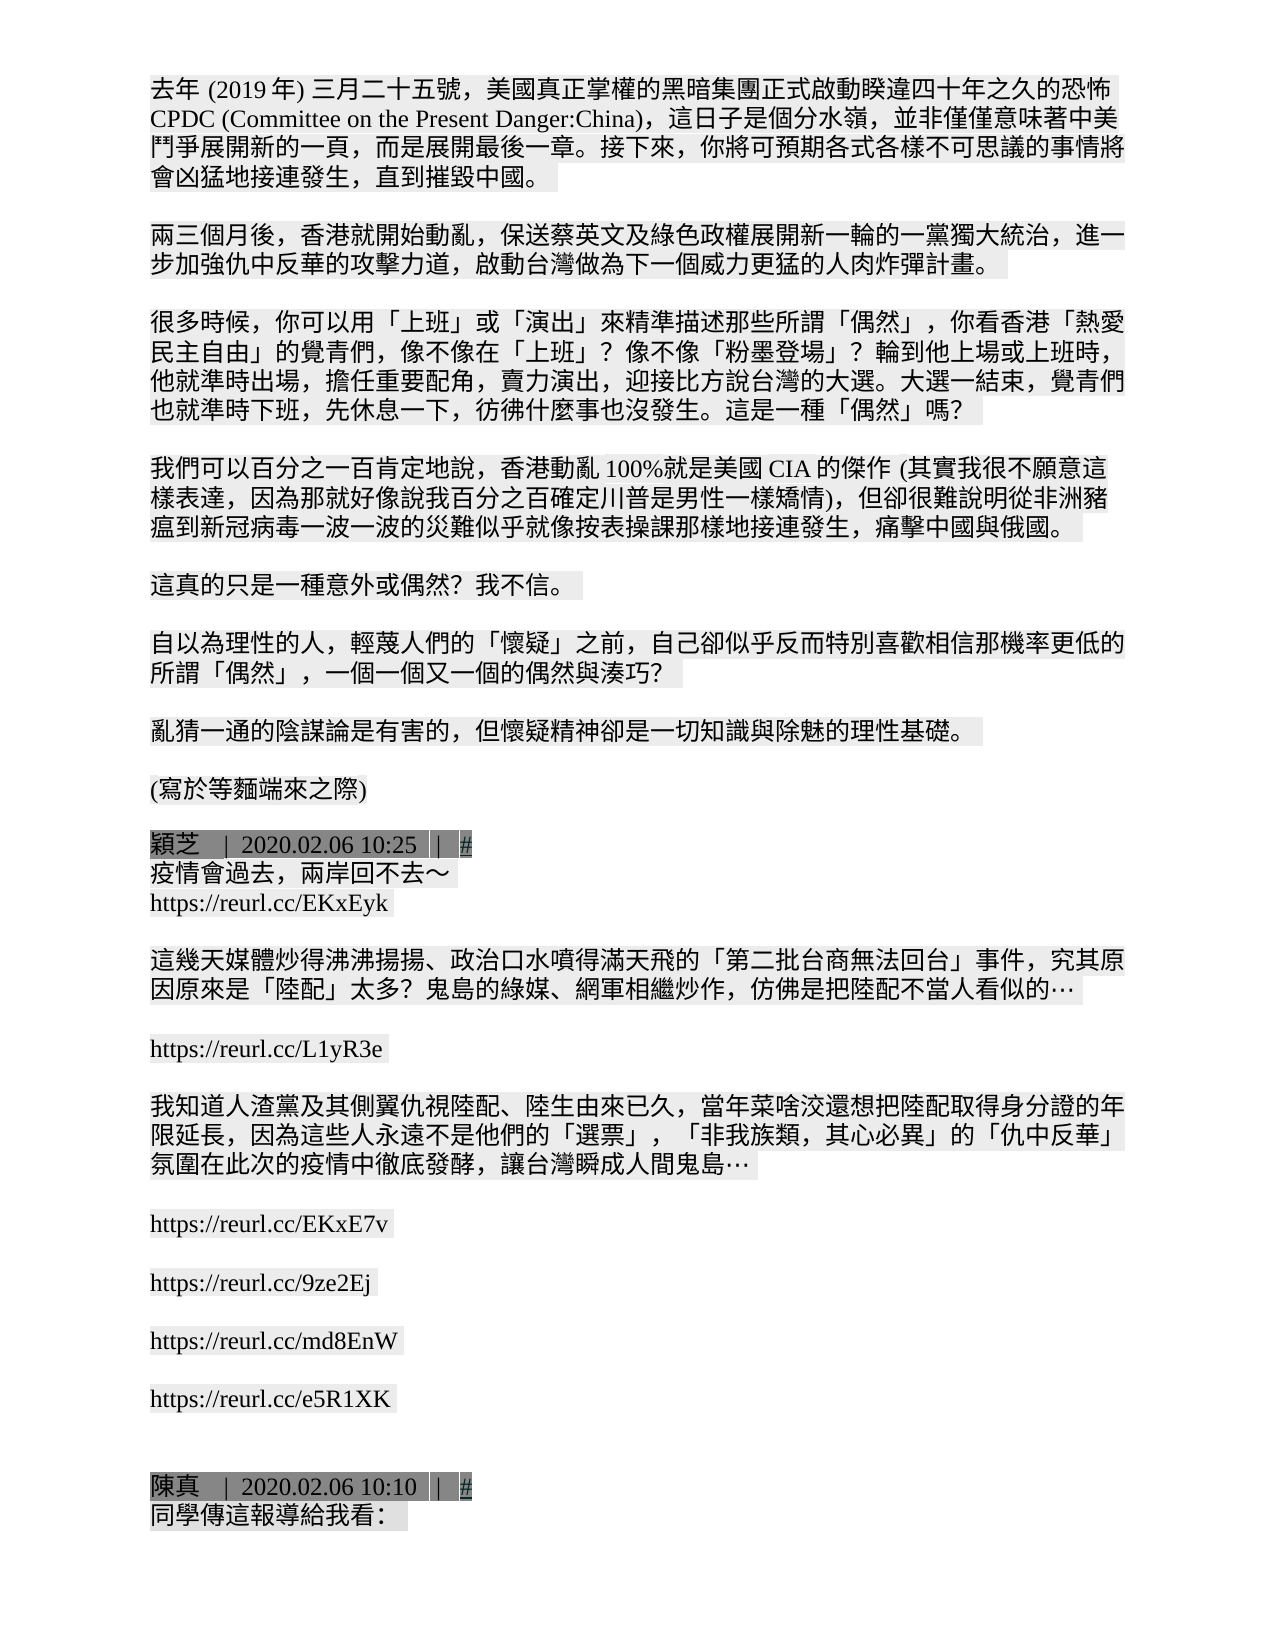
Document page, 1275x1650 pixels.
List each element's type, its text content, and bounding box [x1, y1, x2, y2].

text 穎芝 | 2020.02.06 10:25 | # [150, 830, 1125, 859]
text 疫情會過去，兩岸回不去～ https://reurl.cc/EKxEyk 這幾天媒體炒得沸沸揚揚、政治口水噴得滿天飛的「第二批台商無法回台」事件，究其原因原來是「陸配」太多？鬼島的綠媒、網軍相繼炒作，仿佛是把陸配不當人看似的⋯ https://reurl.cc/L1yR3e 我知道人渣黨及其側翼仇視陸配、陸生由來已久，當年菜啥洨還想把陸配取得身分證的年限延長，因為這些人永遠不是他們的「選票」，「非我族類，其心必異」的「仇中反華」氛圍在此次的疫情中徹底發酵，讓台灣瞬成人間鬼島⋯ https://reurl.cc/EKxE7v https://reurl.cc/9ze2Ej https://reurl.cc/md8EnW https://reurl.cc/e5R1XK [150, 859, 1125, 1447]
text 陳真 | 2020.02.06 10:10 | # [150, 1472, 1125, 1501]
text 去年 (2019年) 三月二十五號，美國真正掌權的黑暗集團正式啟動睽違四十年之久的恐怖 CPDC (Committee on the Present Danger:China)，這日子是個分水嶺，並非僅僅意味著中美鬥爭展開新的一頁，而是展開最後一章。接下來，你將可預期各式各樣不可思議的事情將會凶猛地接連發生，直到摧毀中國。 兩三個月後，香港就開始動亂，保送蔡英文及綠色政權展開新一輪的一黨獨大統治，進一步加強仇中反華的攻擊力道，啟動台灣做為下一個威力更猛的人肉炸彈計畫。 很多時候，你可以用「上班」或「演出」來精準描述那些所謂「偶然」，你看香港「熱愛民主自由」的覺青們，像不像在「上班」？像不像「粉墨登場」？輪到他上場或上班時，他就準時出場，擔任重要配角，賣力演出，迎接比方說台灣的大選。大選一結束，覺青們也就準時下班，先休息一下，彷彿什麼事也沒發生。這是一種「偶然」嗎？ 我們可以百分之一百肯定地說，香港動亂100%就是美國CIA的傑作 (其實我很不願意這樣表達，因為那就好像說我百分之百確定川普是男性一樣矯情)，但卻很難說明從非洲豬瘟到新冠病毒一波一波的災難似乎就像按表操課那樣地接連發生，痛擊中國與俄國。 這真的只是一種意外或偶然？我不信。 自以為理性的人，輕蔑人們的「懷疑」之前，自己卻似乎反而特別喜歡相信那機率更低的所謂「偶然」，一個一個又一個的偶然與湊巧？ 亂猜一通的陰謀論是有害的，但懷疑精神卻是一切知識與除魅的理性基礎。 (寫於等麵端來之際) [150, 75, 1125, 805]
text 同學傳這報導給我看： [150, 1501, 1125, 1560]
